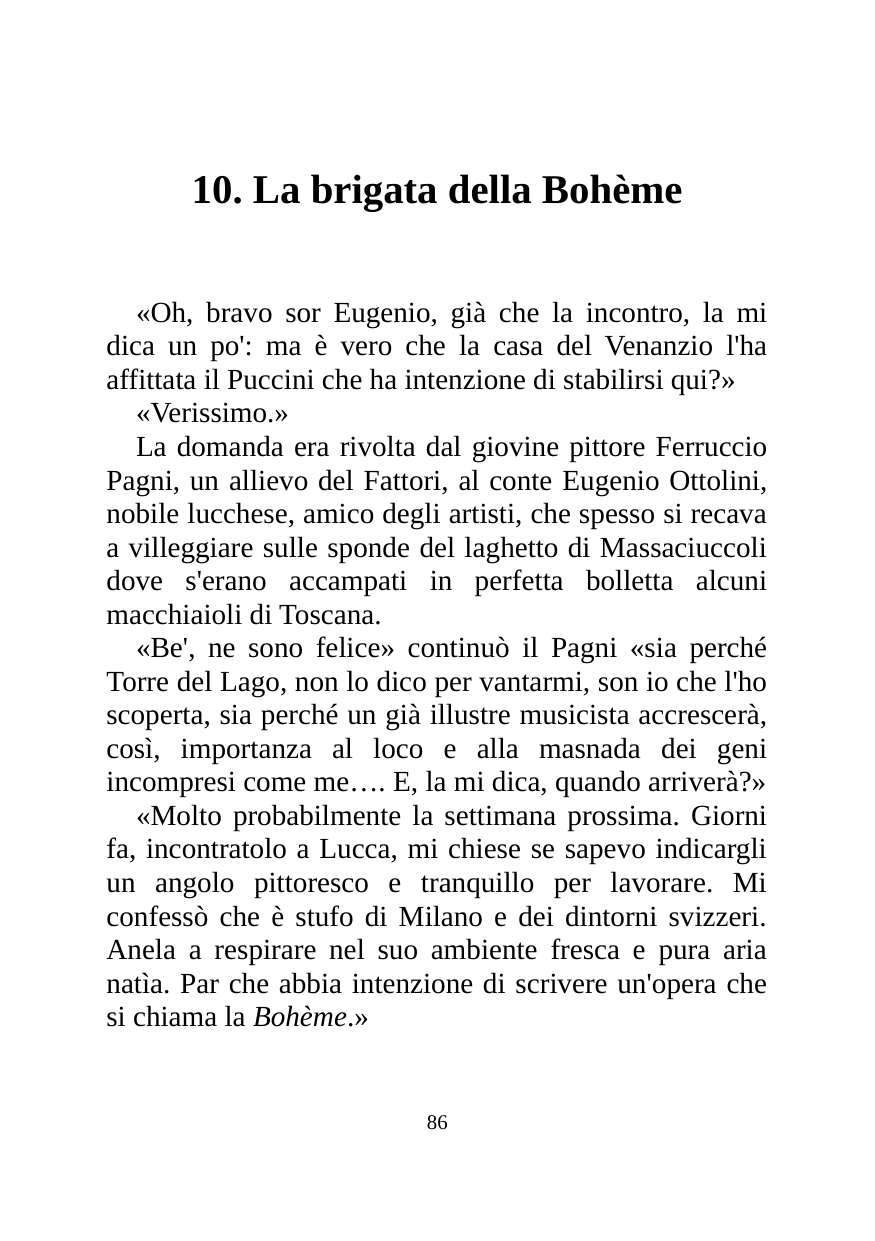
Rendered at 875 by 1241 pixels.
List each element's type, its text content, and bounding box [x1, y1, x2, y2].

text «Be', ne sono felice» continuò il Pagni «sia perché Torre del Lago, non lo dico per vantarmi, son io che l'ho scoperta, sia perché un già illustre musicista accrescerà, così, importanza al loco e alla masnada dei geni incompresi come me…. E, la mi dica, quando arriverà?» [106, 630, 768, 798]
text «Verissimo.» [106, 396, 768, 429]
text La domanda era rivolta dal giovine pittore Ferruccio Pagni, un allievo del Fattori, al conte Eugenio Ottolini, nobile lucchese, amico degli artisti, che spesso si recava a villeggiare sulle sponde del laghetto di Massaciuccoli dove s'erano accampati in perfetta bolletta alcuni macchiaioli di Toscana. [106, 429, 768, 630]
subtitle 10. La brigata della Bohème [106, 165, 768, 212]
text «Oh, bravo sor Eugenio, già che la incontro, la mi dica un po': ma è vero che la casa del Venanzio l'ha affittata il Puccini che ha intenzione di stabilirsi qui?» [106, 295, 768, 396]
text «Molto probabilmente la settimana prossima. Giorni fa, incontratolo a Lucca, mi chiese se sapevo indicargli un angolo pittoresco e tranquillo per lavorare. Mi confessò che è stufo di Milano e dei dintorni svizzeri. Anela a respirare nel suo ambiente fresca e pura aria natìa. Par che abbia intenzione di scrivere un'opera che si chiama la Bohème.» [106, 798, 768, 1033]
